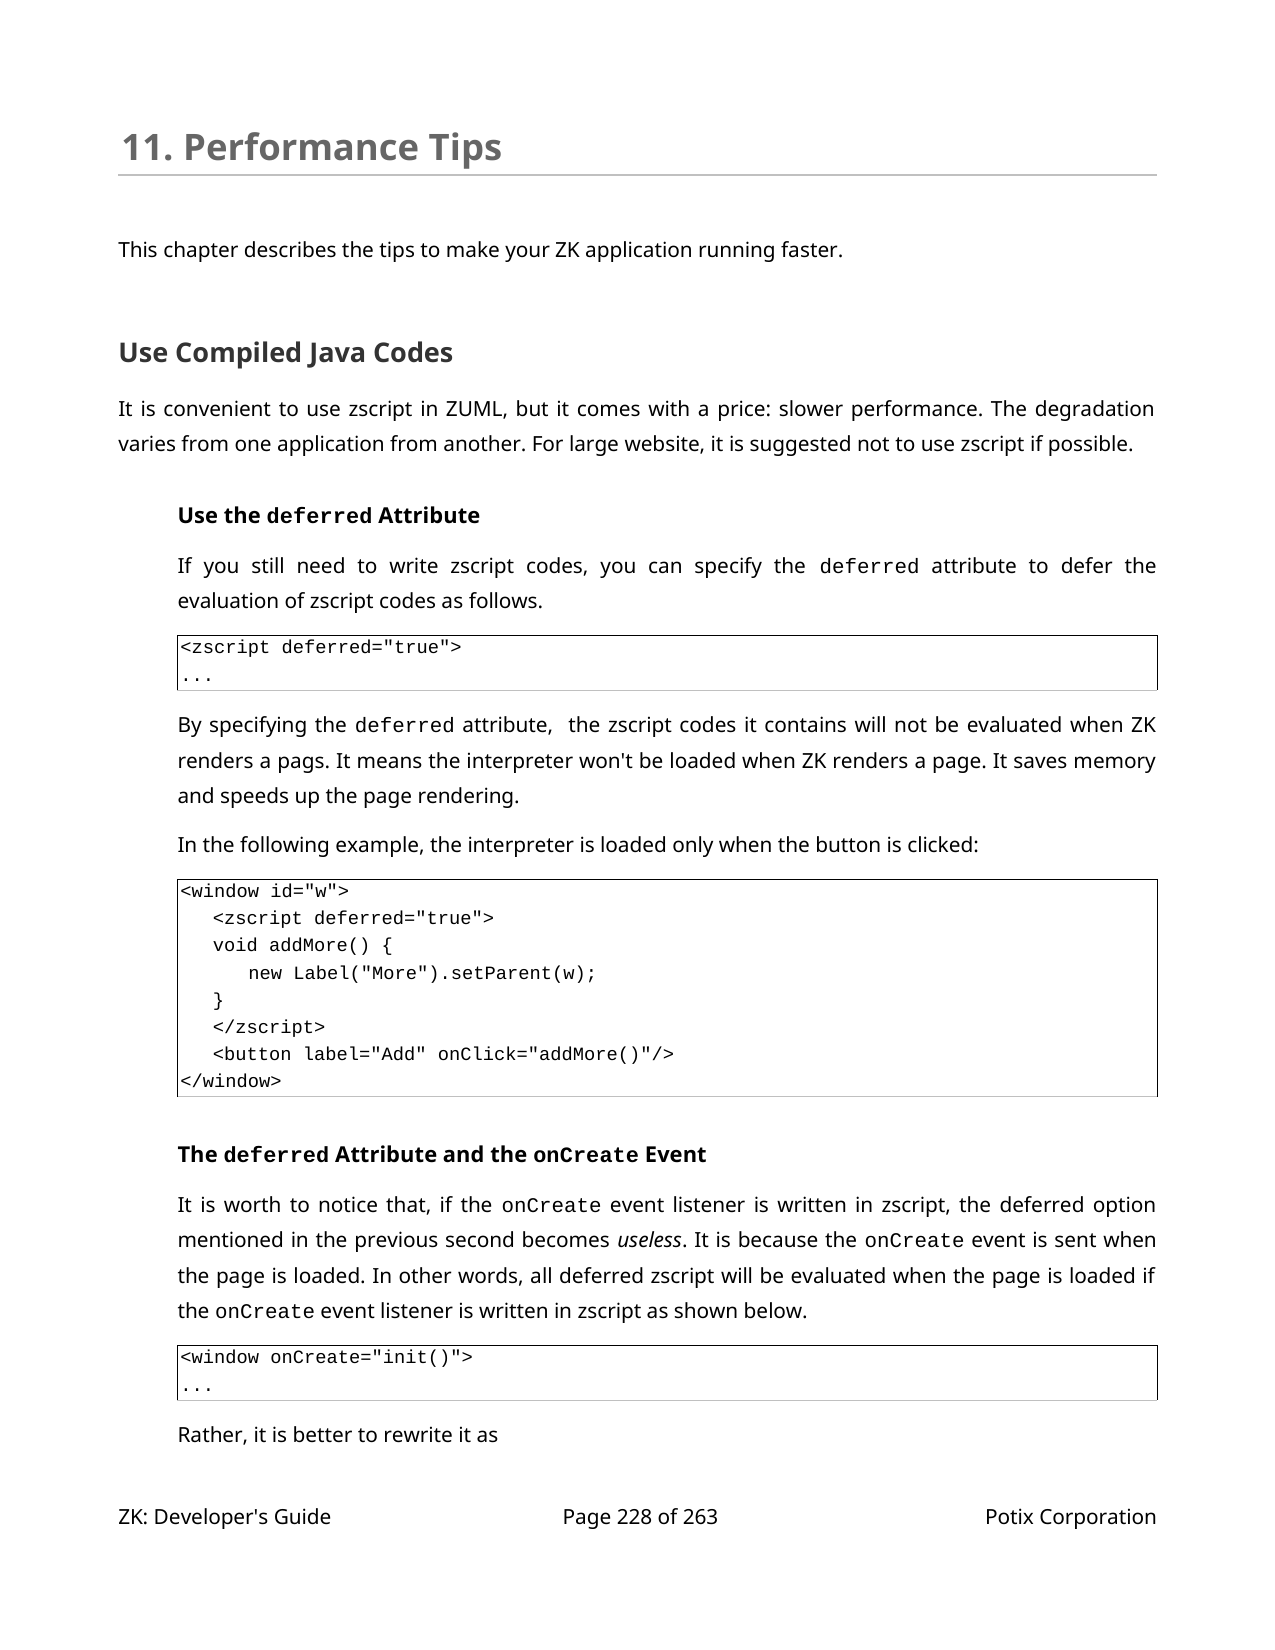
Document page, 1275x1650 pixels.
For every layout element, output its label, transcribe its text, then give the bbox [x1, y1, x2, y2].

subtitle Use Compiled Java Codes [118, 334, 1157, 371]
text It is worth to notice that, if the onCreate event listener is written in zscript, the deferred option mentioned in the previous second becomes useless. It is because the onCreate event is sent when the page is loaded. In other words, all deferred zscript will be evaluated when the page is loaded if the onCreate event listener is written in zscript as shown below. [177, 1190, 1157, 1324]
text <zscript deferred="true"> [178, 906, 1157, 930]
text ... [178, 663, 1157, 690]
subtitle Use the deferred Attribute [177, 500, 1157, 530]
text If you still need to write zscript codes, you can specify the deferred attribute to defer the evaluation of zscript codes as follows. [177, 551, 1157, 615]
text void addMore() { [178, 933, 1157, 958]
subtitle The deferred Attribute and the onCreate Event [177, 1139, 1157, 1169]
text Rather, it is better to rewrite it as [177, 1420, 1157, 1448]
text } [178, 988, 1157, 1012]
subtitle 11. Performance Tips [118, 118, 1157, 174]
text <window id="w"> [178, 880, 1157, 903]
text </window> [178, 1069, 1157, 1096]
text ... [178, 1372, 1157, 1400]
text <window onCreate="init()"> [178, 1346, 1157, 1369]
text This chapter describes the tips to make your ZK application running faster. [118, 235, 1157, 263]
text It is convenient to use zscript in ZUML, but it comes with a price: slower performance. The degradation varies from one application from another. For large website, it is suggested not to use zscript if possible. [118, 394, 1157, 458]
text In the following example, the interpreter is loaded only when the button is clicked: [177, 830, 1157, 858]
text </zscript> [178, 1015, 1157, 1039]
text new Label("More").setParent(w); [178, 961, 1157, 985]
text By specifying the deferred attribute, the zscript codes it contains will not be evaluated when ZK renders a pags. It means the interpreter won't be loaded when ZK renders a page. It saves memory and speeds up the page rendering. [177, 711, 1157, 809]
text <button label="Add" onClick="addMore()"/> [178, 1042, 1157, 1066]
text <zscript deferred="true"> [178, 636, 1157, 660]
